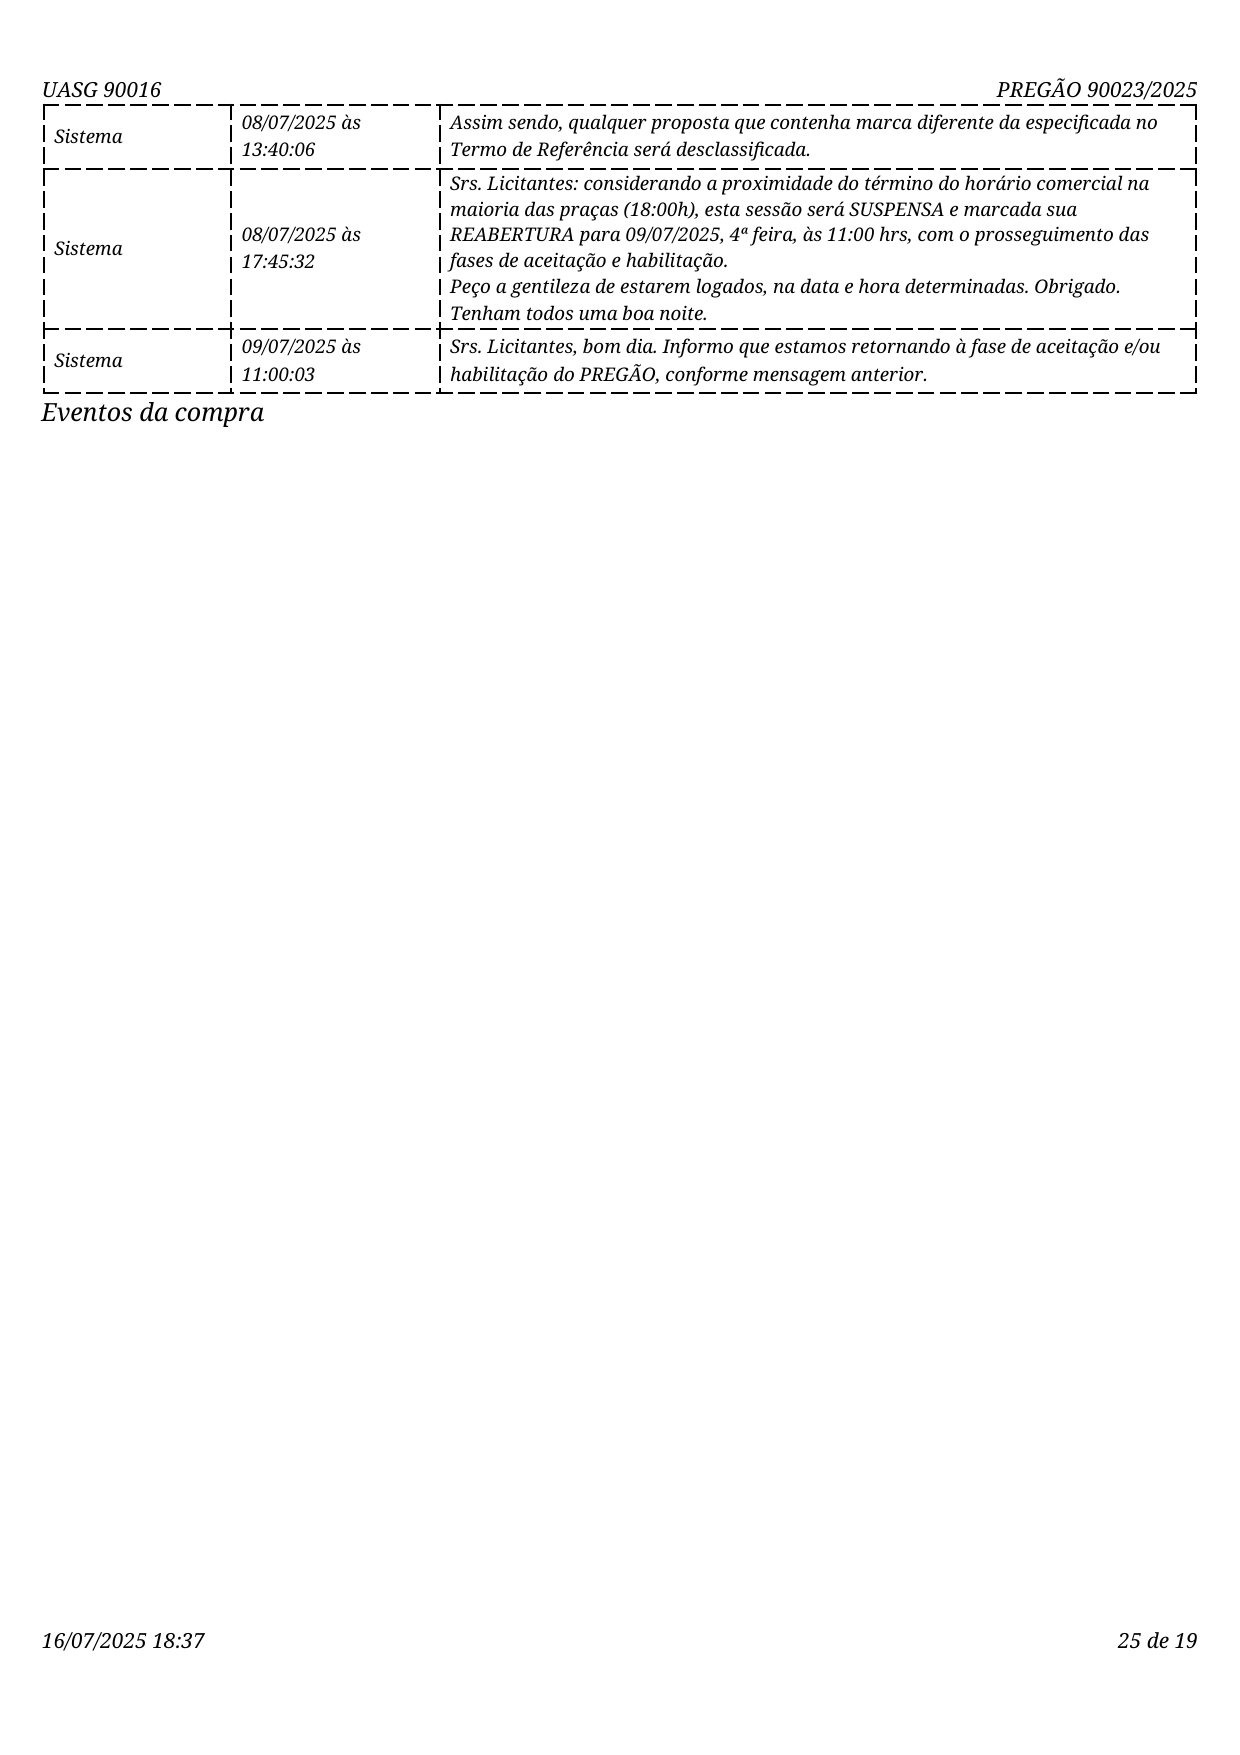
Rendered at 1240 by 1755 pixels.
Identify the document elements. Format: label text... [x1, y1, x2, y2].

table_cell Srs. Licitantes: considerando a proximidade do término do horário comercial na maioria das praças (18:00h), esta sessão será SUSPENSA e marcada sua REABERTURA para 09/07/2025, 4ª feira, às 11:00 hrs, com o prosseguimento das fases de aceitação e habilitação. Peço a gentileza de estarem logados, na data e hora determinadas. Obrigado. Tenham todos uma boa noite. [440, 168, 1196, 328]
table_cell Assim sendo, qualquer proposta que contenha marca diferente da especificada no Termo de Referência será desclassificada. [440, 104, 1196, 168]
subtitle Eventos da compra [41, 394, 1200, 428]
table_cell 08/07/2025 às 17:45:32 [231, 168, 439, 328]
table_cell Sistema [44, 104, 231, 168]
table_cell 08/07/2025 às 13:40:06 [231, 104, 439, 168]
table_cell 09/07/2025 às 11:00:03 [231, 328, 439, 392]
table_cell Sistema [44, 168, 231, 328]
table_cell Srs. Licitantes, bom dia. Informo que estamos retornando à fase de aceitação e/ou habilitação do PREGÃO, conforme mensagem anterior. [440, 328, 1196, 392]
table_cell Sistema [44, 328, 231, 392]
